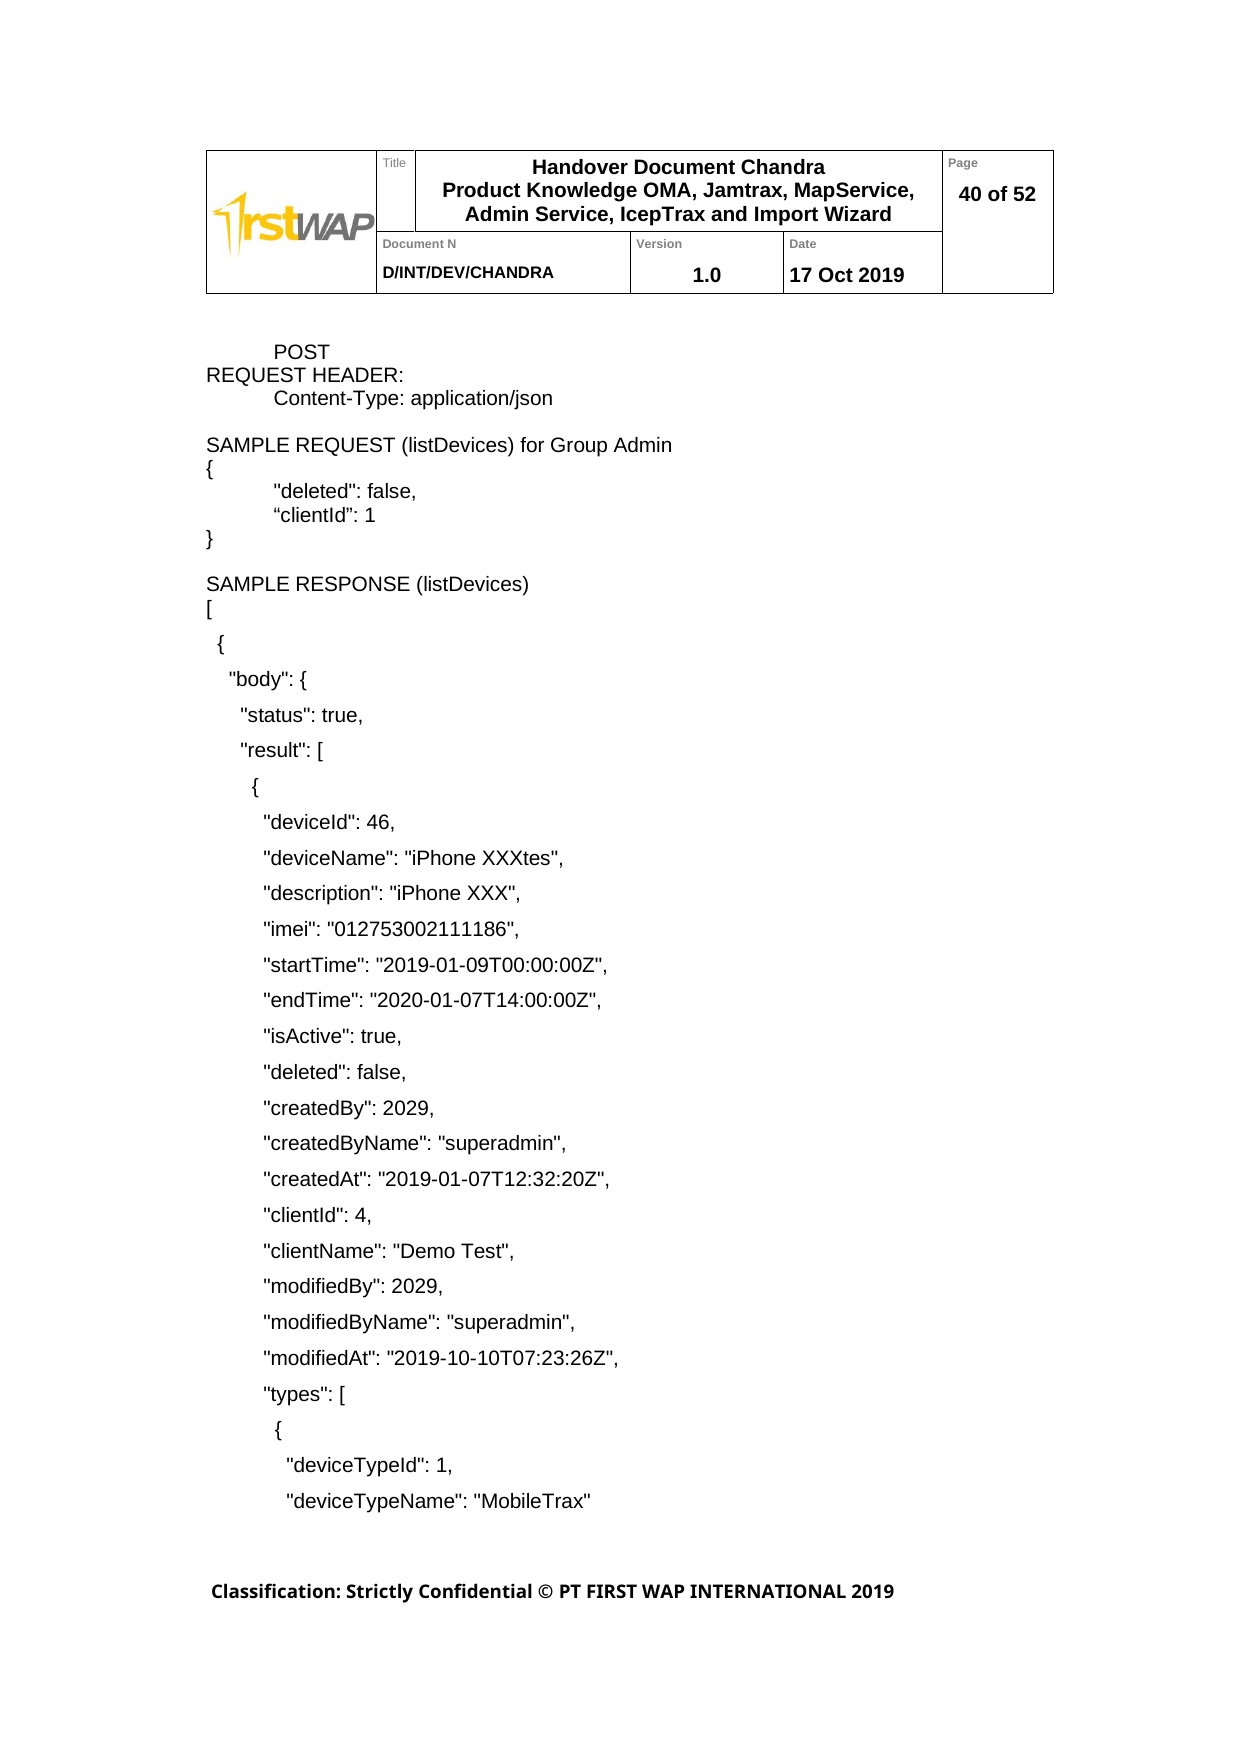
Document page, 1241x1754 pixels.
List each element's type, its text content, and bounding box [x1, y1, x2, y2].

text "description": "iPhone XXX", [206, 882, 1053, 905]
text "createdAt": "2019-01-07T12:32:20Z", [206, 1168, 1053, 1191]
text Content-Type: application/json [206, 387, 1053, 410]
text "modifiedAt": "2019-10-10T07:23:26Z", [206, 1346, 1053, 1370]
text } [206, 526, 1053, 550]
text "imei": "012753002111186", [206, 918, 1053, 941]
text SAMPLE REQUEST (listDevices) for Group Admin [206, 433, 1053, 457]
text "clientName": "Demo Test", [206, 1239, 1053, 1262]
text "createdBy": 2029, [206, 1096, 1053, 1119]
text "result": [ [206, 739, 1053, 762]
text "modifiedByName": "superadmin", [206, 1311, 1053, 1334]
text "deviceId": 46, [206, 811, 1053, 834]
text { [206, 775, 1053, 798]
text "deviceTypeName": "MobileTrax" [206, 1489, 1053, 1513]
text "deleted": false, [206, 1061, 1053, 1084]
text "startTime": "2019-01-09T00:00:00Z", [206, 953, 1053, 977]
text "body": { [206, 668, 1053, 691]
text "createdByName": "superadmin", [206, 1132, 1053, 1155]
text POST [206, 341, 1053, 364]
text "deleted": false, [206, 480, 1053, 503]
text "status": true, [206, 703, 1053, 727]
text { [206, 457, 1053, 480]
text "deviceTypeId": 1, [206, 1454, 1053, 1477]
text { [206, 1418, 1053, 1441]
text "deviceName": "iPhone XXXtes", [206, 846, 1053, 869]
text "modifiedBy": 2029, [206, 1275, 1053, 1298]
text SAMPLE RESPONSE (listDevices) [206, 573, 1053, 596]
text REQUEST HEADER: [206, 364, 1053, 387]
text "endTime": "2020-01-07T14:00:00Z", [206, 989, 1053, 1012]
text "types": [ [206, 1382, 1053, 1405]
text “clientId”: 1 [206, 503, 1053, 526]
text "clientId": 4, [206, 1203, 1053, 1227]
picture [211, 191, 375, 259]
text { [206, 632, 1053, 655]
text "isActive": true, [206, 1025, 1053, 1048]
text [ [206, 596, 1053, 619]
